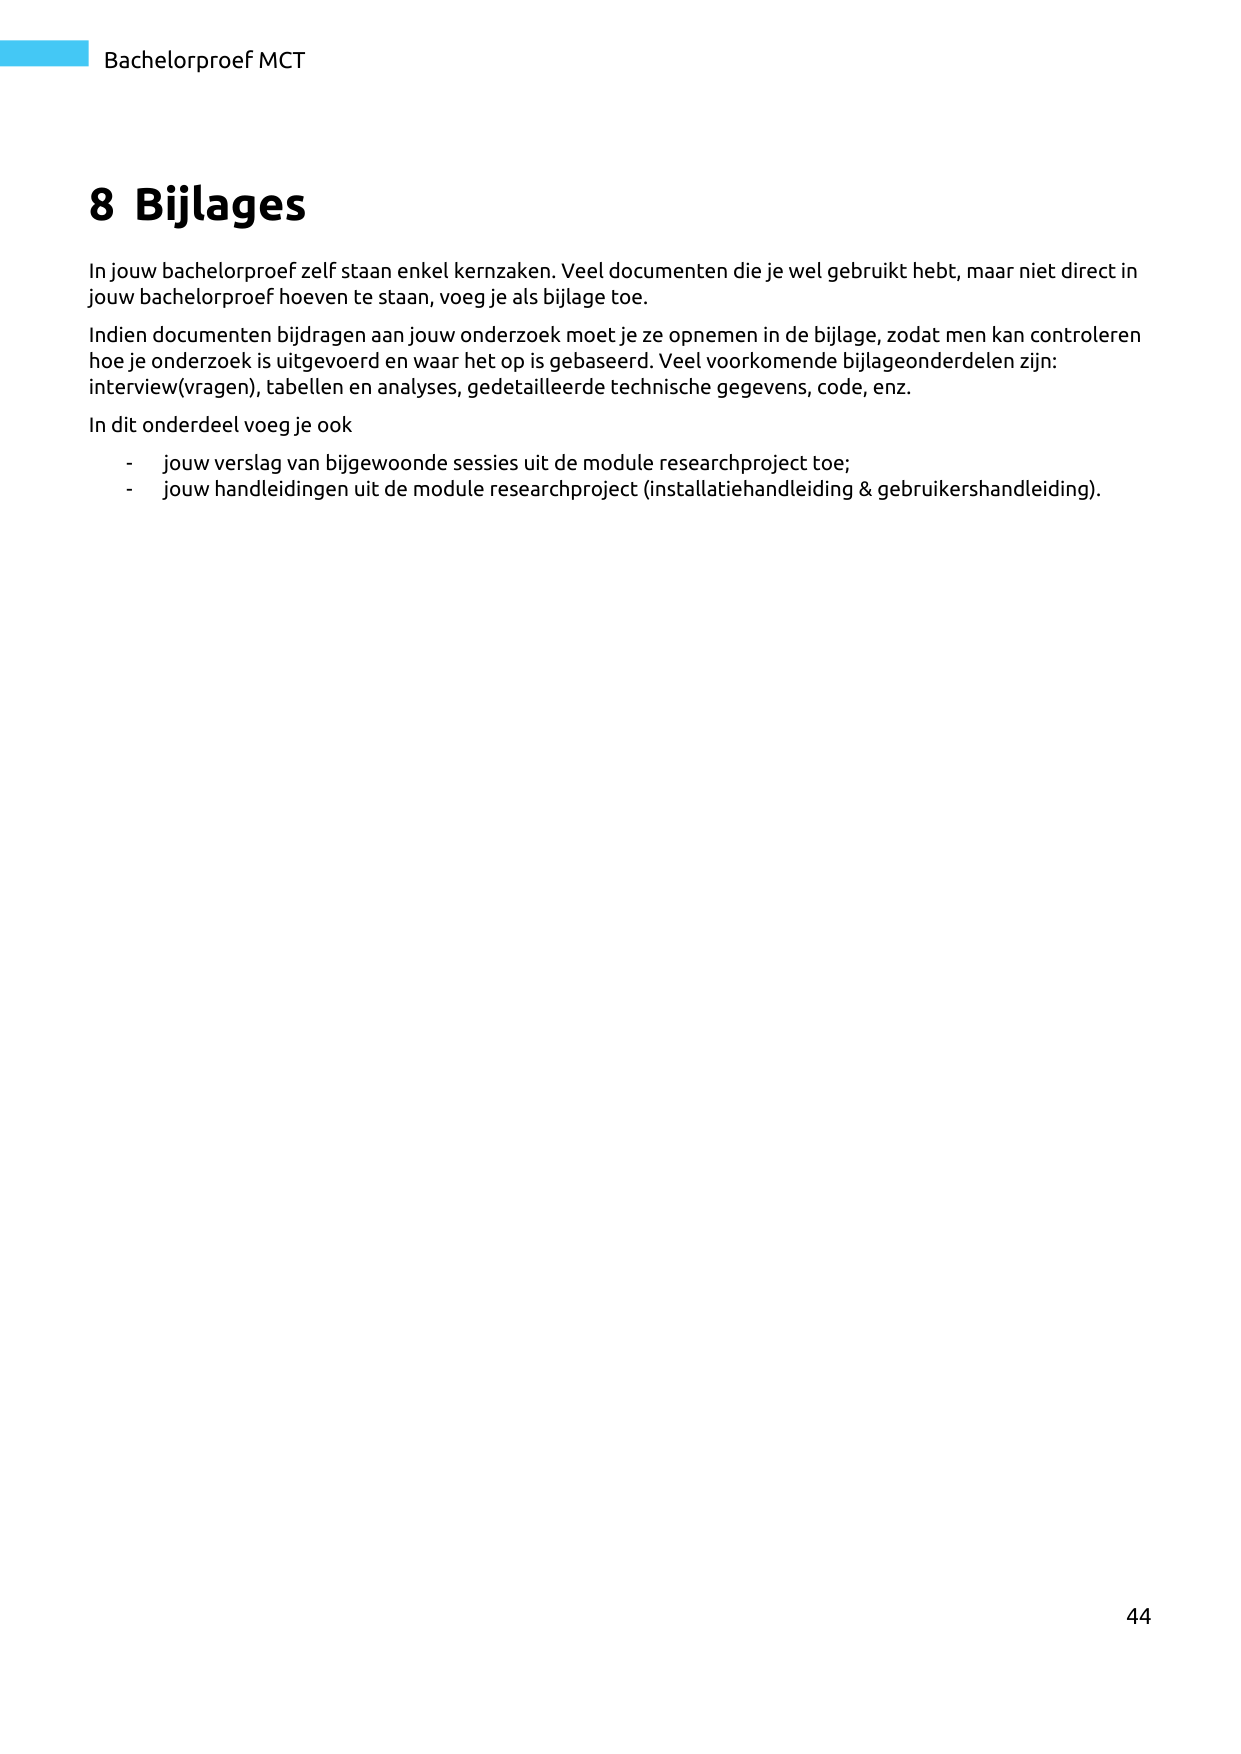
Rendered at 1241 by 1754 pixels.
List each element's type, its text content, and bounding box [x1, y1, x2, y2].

text In dit onderdeel voeg je ook [89, 412, 1152, 436]
list jouw handleidingen uit de module researchproject (installatiehandleiding & gebruikershandleiding). [126, 477, 1152, 501]
list jouw verslag van bijgewoonde sessies uit de module researchproject toe; [126, 451, 1152, 475]
subtitle Bijlages [89, 177, 1152, 229]
text In jouw bachelorproef zelf staan enkel kernzaken. Veel documenten die je wel gebruikt hebt, maar niet direct in jouw bachelorproef hoeven te staan, voeg je als bijlage toe. [89, 258, 1152, 308]
text Indien documenten bijdragen aan jouw onderzoek moet je ze opnemen in de bijlage, zodat men kan controleren hoe je onderzoek is uitgevoerd en waar het op is gebaseerd. Veel voorkomende bijlageonderdelen zijn: interview(vragen), tabellen en analyses, gedetailleerde technische gegevens, code, enz. [89, 322, 1152, 398]
